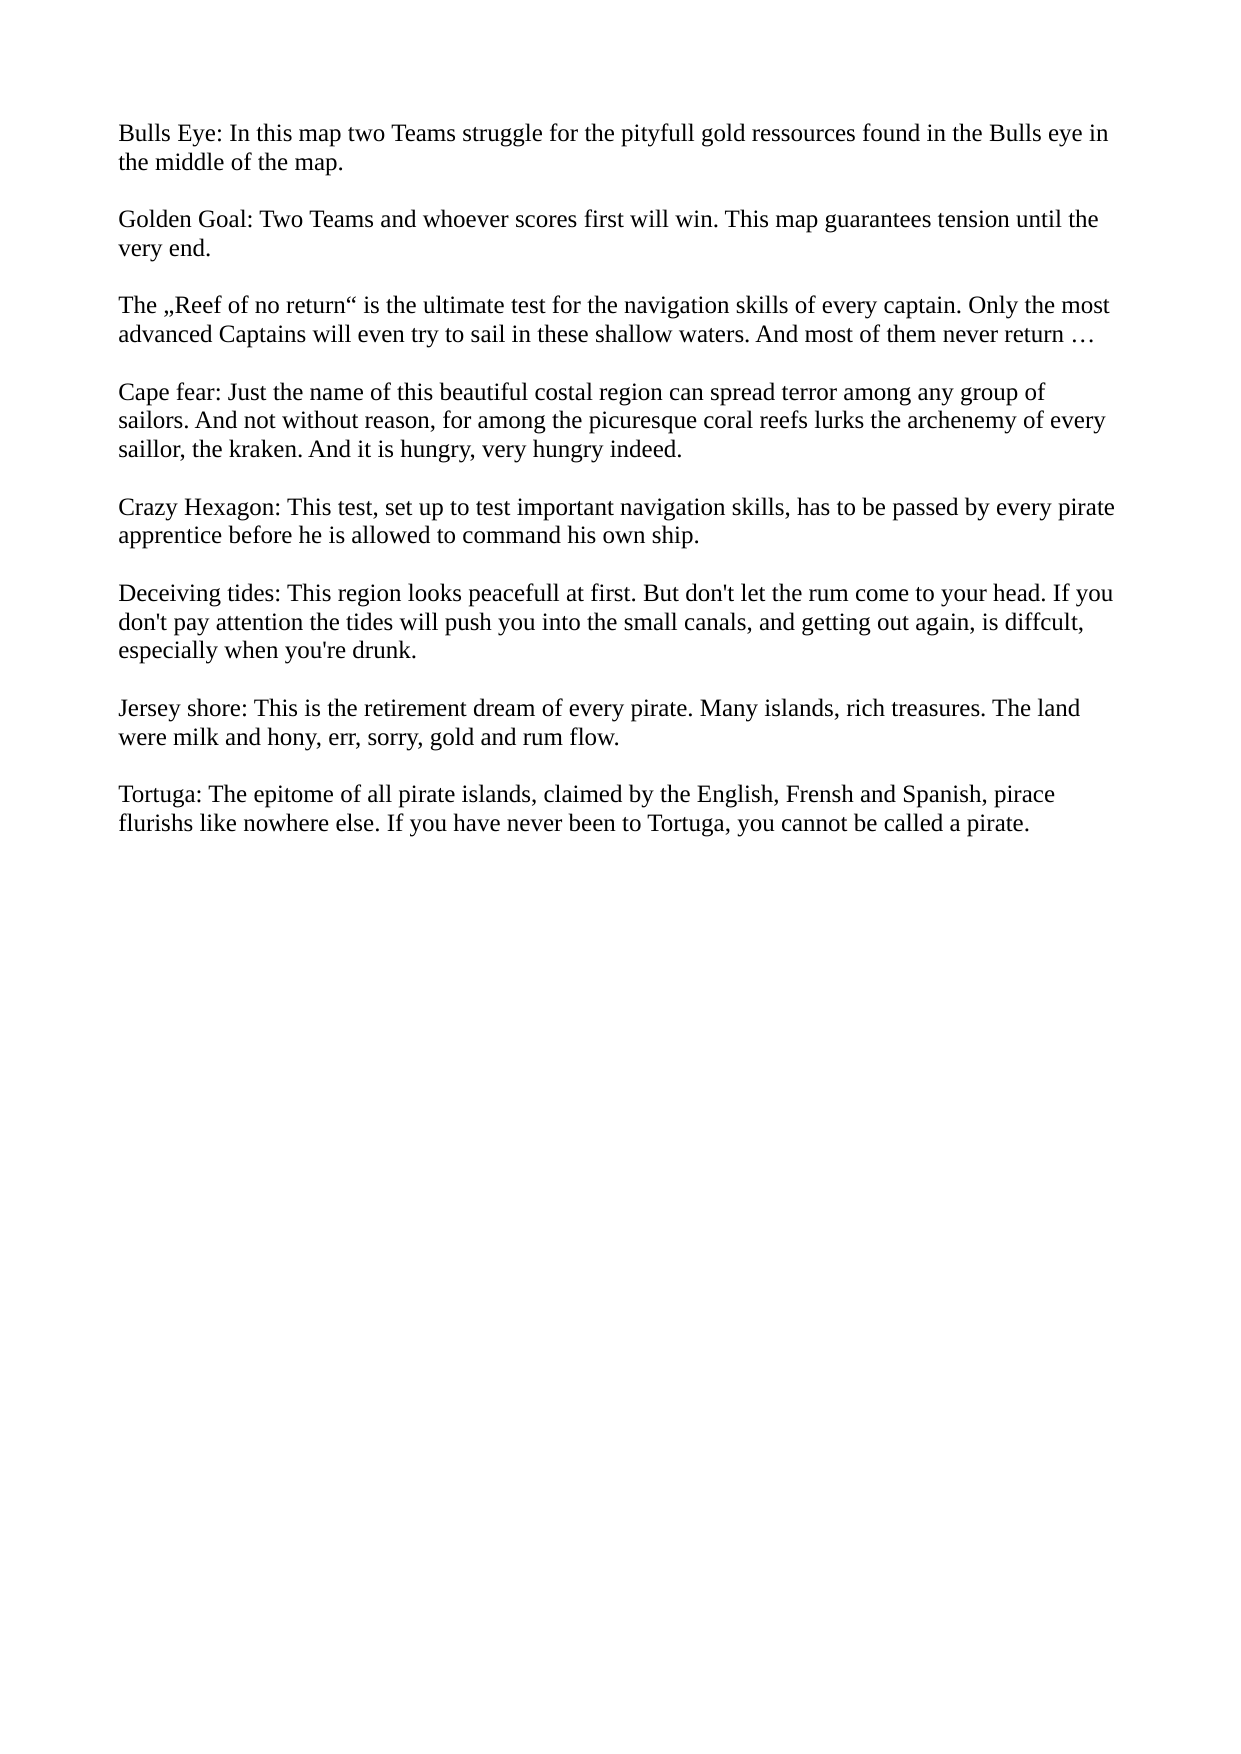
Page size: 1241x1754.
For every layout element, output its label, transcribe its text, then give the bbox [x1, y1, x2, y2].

text Tortuga: The epitome of all pirate islands, claimed by the English, Frensh and Spanish, pirace flurishs like nowhere else. If you have never been to Tortuga, you cannot be called a pirate. [118, 779, 1122, 837]
text The „Reef of no return“ is the ultimate test for the navigation skills of every captain. Only the most advanced Captains will even try to sail in these shallow waters. And most of them never return … [118, 291, 1122, 348]
text Deceiving tides: This region looks peacefull at first. But don't let the rum come to your head. If you don't pay attention the tides will push you into the small canals, and getting out again, is diffcult, especially when you're drunk. [118, 578, 1122, 664]
text Cape fear: Just the name of this beautiful costal region can spread terror among any group of sailors. And not without reason, for among the picuresque coral reefs lurks the archenemy of every saillor, the kraken. And it is hungry, very hungry indeed. [118, 377, 1122, 463]
text Crazy Hexagon: This test, set up to test important navigation skills, has to be passed by every pirate apprentice before he is allowed to command his own ship. [118, 492, 1122, 549]
text Jersey shore: This is the retirement dream of every pirate. Many islands, rich treasures. The land were milk and hony, err, sorry, gold and rum flow. [118, 693, 1122, 751]
text Golden Goal: Two Teams and whoever scores first will win. This map guarantees tension until the very end. [118, 204, 1122, 262]
text Bulls Eye: In this map two Teams struggle for the pityfull gold ressources found in the Bulls eye in the middle of the map. [118, 118, 1122, 176]
